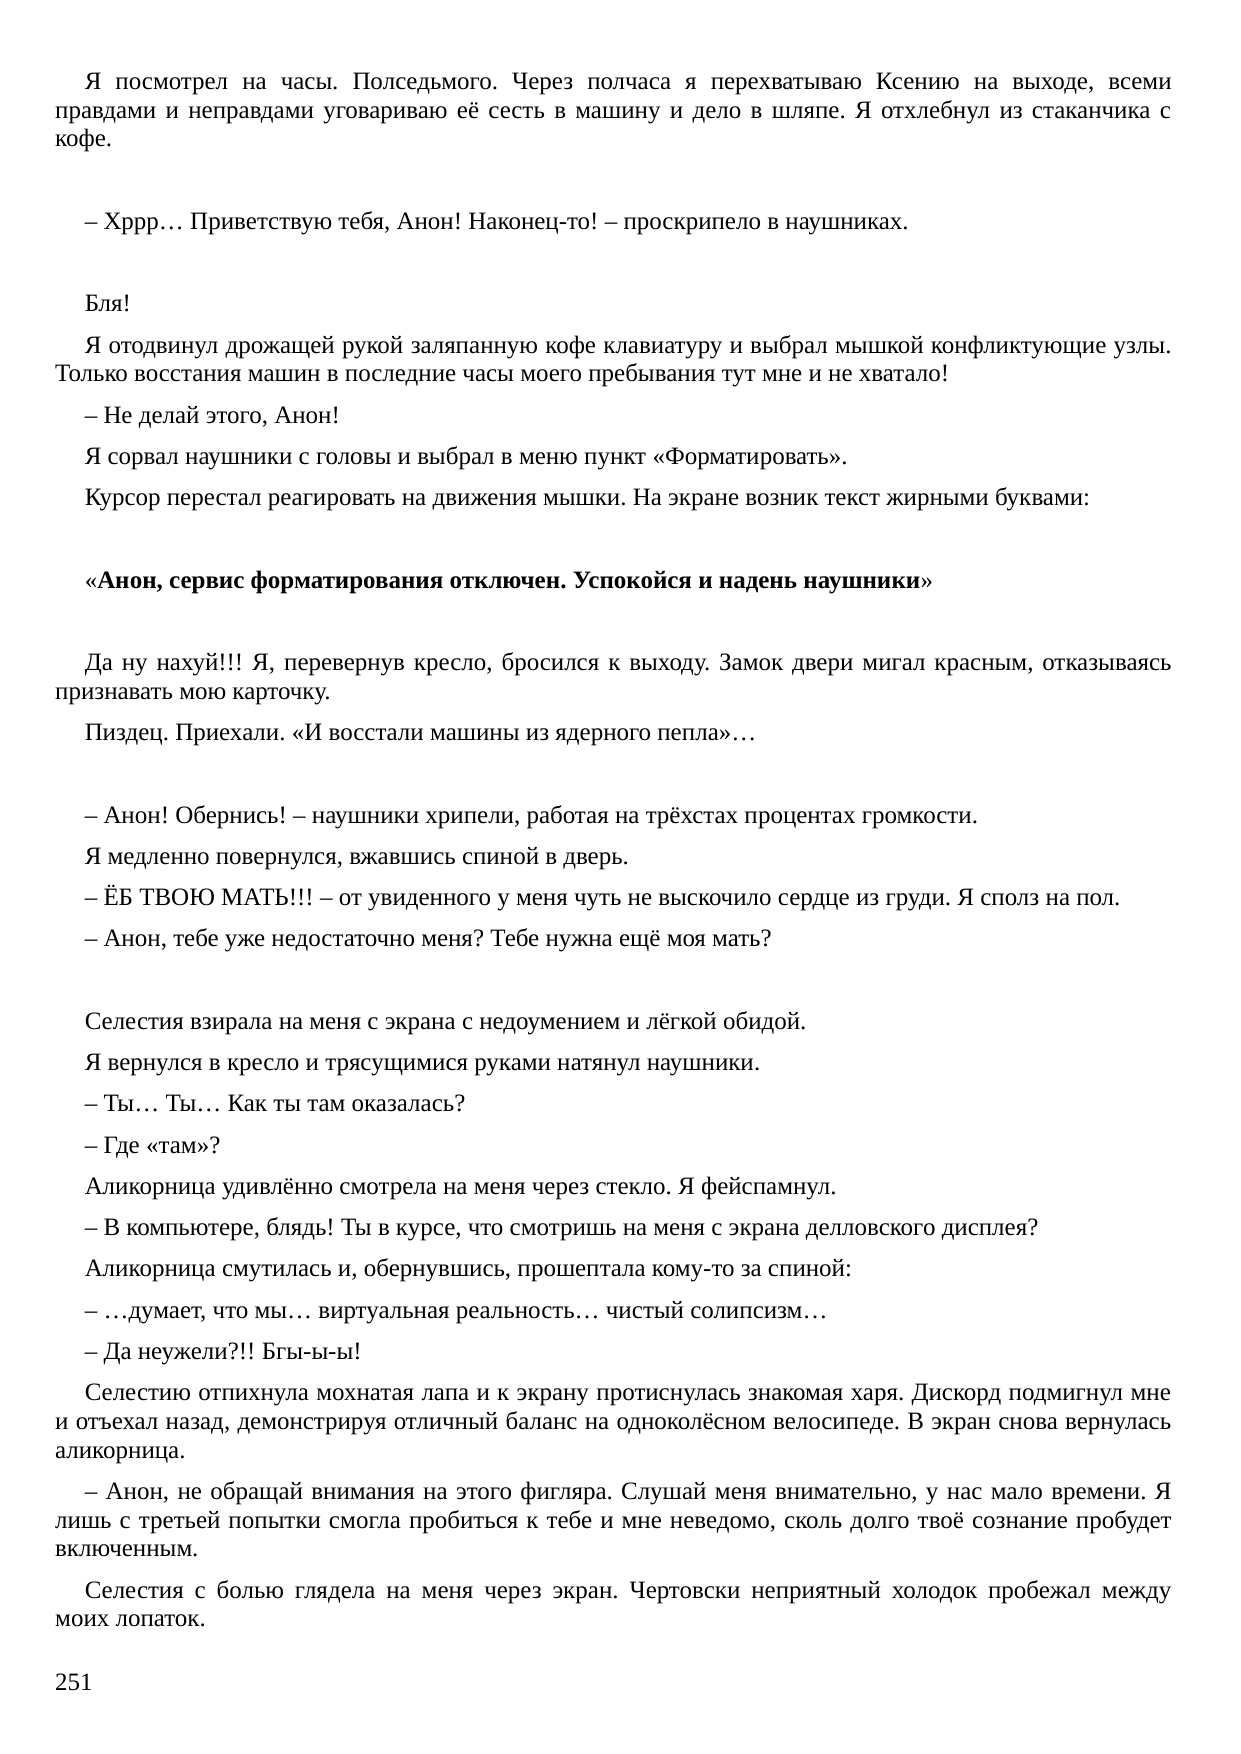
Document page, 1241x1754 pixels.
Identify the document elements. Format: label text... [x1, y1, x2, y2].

text Я отодвинул дрожащей рукой заляпанную кофе клавиатуру и выбрал мышкой конфликтующие узлы. Только восстания машин в последние часы моего пребывания тут мне и не хватало! [55, 330, 1173, 387]
text – Ты… Ты… Как ты там оказалась? [55, 1088, 1173, 1117]
text – В компьютере, блядь! Ты в курсе, что смотришь на меня с экрана делловского дисплея? [55, 1212, 1173, 1241]
text – Анон, тебе уже недостаточно меня? Тебе нужна ещё моя мать? [55, 923, 1173, 952]
text – Хррр… Приветствую тебя, Анон! Наконец-то! – проскрипело в наушниках. [55, 206, 1173, 235]
text Аликорница удивлённо смотрела на меня через стекло. Я фейспамнул. [55, 1171, 1173, 1200]
text Я сорвал наушники с головы и выбрал в меню пункт «Форматировать». [55, 441, 1173, 470]
text Курсор перестал реагировать на движения мышки. На экране возник текст жирными буквами: [55, 482, 1173, 511]
text – ЁБ ТВОЮ МАТЬ!!! – от увиденного у меня чуть не выскочило сердце из груди. Я сполз на пол. [55, 882, 1173, 911]
text – …думает, что мы… виртуальная реальность… чистый солипсизм… [55, 1295, 1173, 1323]
text Я медленно повернулся, вжавшись спиной в дверь. [55, 841, 1173, 870]
text Я посмотрел на часы. Полседьмого. Через полчаса я перехватываю Ксению на выходе, всеми правдами и неправдами уговариваю её сесть в машину и дело в шляпе. Я отхлебнул из стаканчика с кофе. [55, 66, 1173, 152]
text Пиздец. Приехали. «И восстали машины из ядерного пепла»… [55, 717, 1173, 746]
text – Где «там»? [55, 1130, 1173, 1158]
text Селестия с болью глядела на меня через экран. Чертовски неприятный холодок пробежал между моих лопаток. [55, 1575, 1173, 1632]
text Я вернулся в кресло и трясущимися руками натянул наушники. [55, 1047, 1173, 1076]
text «Анон, сервис форматирования отключен. Успокойся и надень наушники» [55, 565, 1173, 593]
text Да ну нахуй!!! Я, перевернув кресло, бросился к выходу. Замок двери мигал красным, отказываясь признавать мою карточку. [55, 647, 1173, 705]
text – Не делай этого, Анон! [55, 400, 1173, 428]
text Селестия взирала на меня с экрана с недоумением и лёгкой обидой. [55, 1006, 1173, 1035]
text Селестию отпихнула мохнатая лапа и к экрану протиснулась знакомая харя. Дискорд подмигнул мне и отъехал назад, демонстрируя отличный баланс на одноколёсном велосипеде. В экран снова вернулась аликорница. [55, 1377, 1173, 1463]
text – Да неужели?!! Бгы-ы-ы! [55, 1336, 1173, 1365]
text Аликорница смутилась и, обернувшись, прошептала кому-то за спиной: [55, 1253, 1173, 1282]
text Бля! [55, 288, 1173, 317]
text – Анон, не обращай внимания на этого фигляра. Слушай меня внимательно, у нас мало времени. Я лишь с третьей попытки смогла пробиться к тебе и мне неведомо, сколь долго твоё сознание пробудет включенным. [55, 1476, 1173, 1562]
text – Анон! Обернись! – наушники хрипели, работая на трёхстах процентах громкости. [55, 800, 1173, 828]
